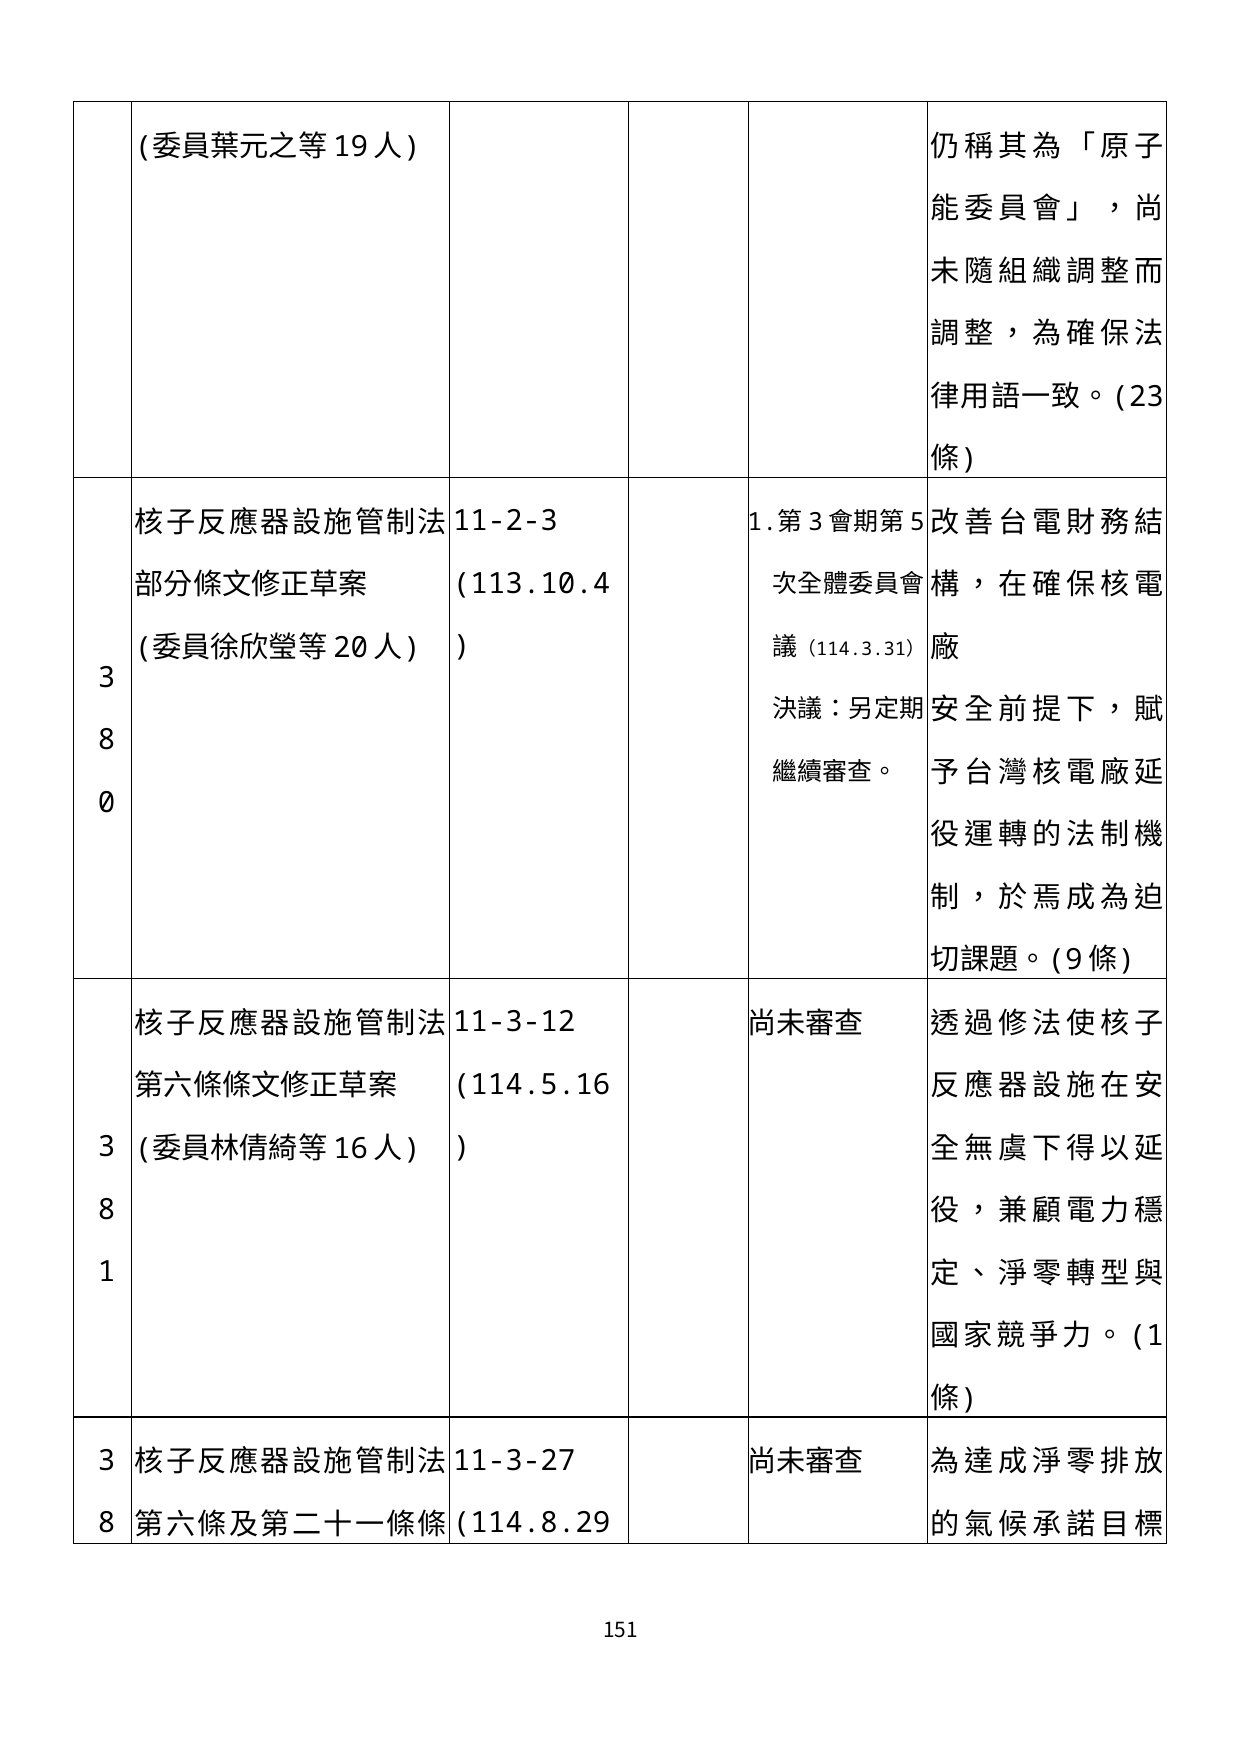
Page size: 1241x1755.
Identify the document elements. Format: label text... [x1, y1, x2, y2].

table_cell (委員葉元之等19人) [132, 102, 449, 477]
table_cell 核子反應器設施管制法第六條條文修正草案 (委員林倩綺等16人) [132, 979, 449, 1416]
table_cell 1.第3會期第5次全體委員會議（114.3.31）決議：另定期繼續審查。 [749, 478, 927, 978]
table_cell 透過修法使核子反應器設施在安全無虞下得以延役，兼顧電力穩定、淨零轉型與國家競爭力。(1條) [928, 979, 1166, 1416]
table_cell 尚未審查 [749, 1418, 927, 1542]
table_cell 核子反應器設施管制法部分條文修正草案 (委員徐欣瑩等20人) [132, 478, 449, 978]
table_cell 仍稱其為「原子能委員會」，尚未隨組織調整而調整，為確保法律用語一致。(23條) [928, 102, 1166, 477]
table_cell [629, 478, 748, 978]
table_cell 核子反應器設施管制法第六條及第二十一條條 [132, 1418, 449, 1542]
table_cell 為達成淨零排放的氣候承諾目標 [928, 1418, 1166, 1542]
table_cell 改善台電財務結構，在確保核電廠 安全前提下，賦予台灣核電廠延役運轉的法制機制，於焉成為迫切課題。(9條) [928, 478, 1166, 978]
table_cell [74, 478, 131, 978]
table_cell [749, 102, 927, 477]
table_cell [74, 102, 131, 477]
table_cell 11-2-3 (113.10.4) [450, 478, 628, 978]
table_cell [629, 979, 748, 1416]
table_cell 11-3-12 (114.5.16) [450, 979, 628, 1416]
table_cell 11-3-27 (114.8.29 [450, 1418, 628, 1542]
table_cell [74, 979, 131, 1416]
table_cell [629, 102, 748, 477]
table_cell [629, 1418, 748, 1542]
table_cell [450, 102, 628, 477]
table_cell [74, 1418, 131, 1542]
table_cell 尚未審查 [749, 979, 927, 1416]
